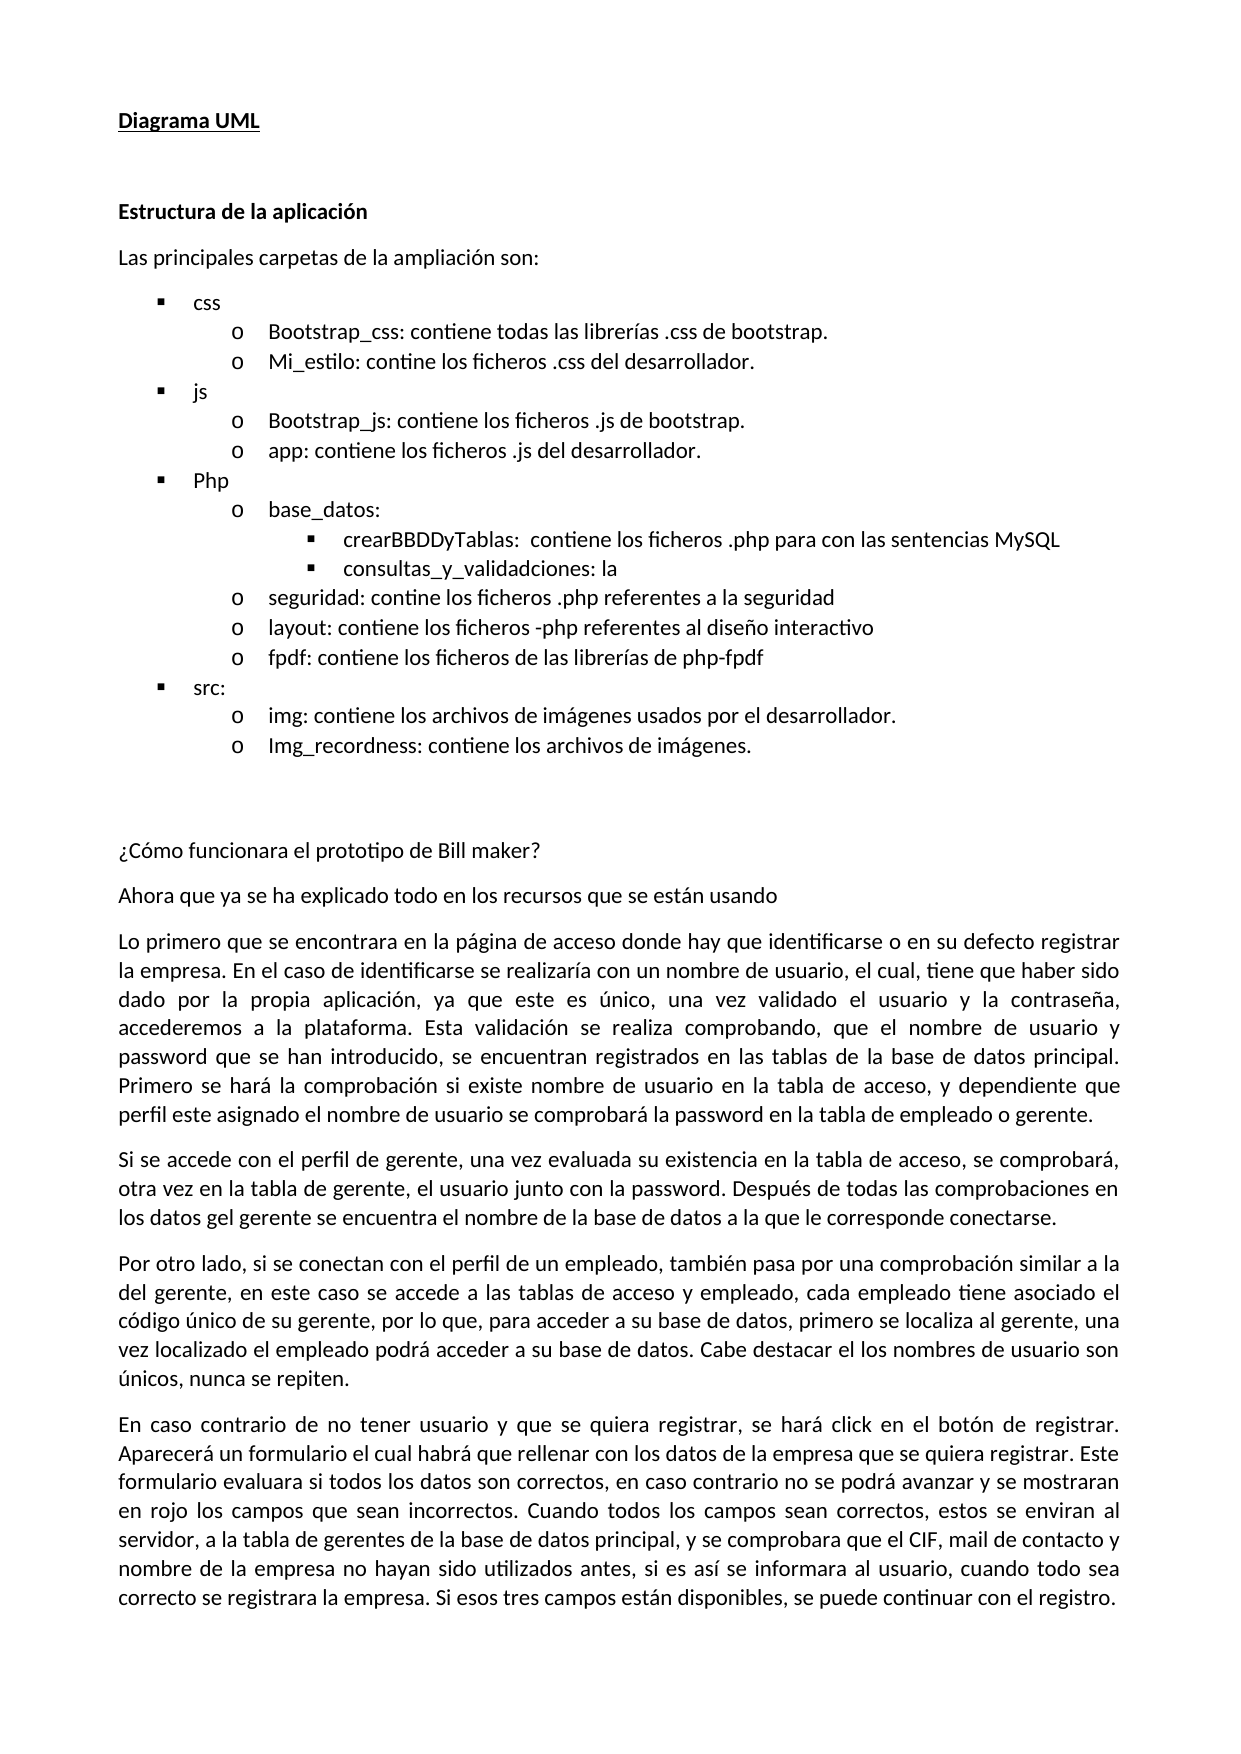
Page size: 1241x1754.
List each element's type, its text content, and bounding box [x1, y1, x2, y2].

list img: contiene los archivos de imágenes usados por el desarrollador. [231, 702, 1122, 731]
list src: [156, 673, 1122, 701]
list Bootstrap_js: contiene los ficheros .js de bootstrap. [231, 406, 1122, 435]
text Si se accede con el perfil de gerente, una vez evaluada su existencia en la tabla de acceso, se comprobará, otra vez en la tabla de gerente, el usuario junto con la password. Después de todas las comprobaciones en los datos gel gerente se encuentra el nombre de la base de datos a la que le corresponde conectarse. [118, 1146, 1122, 1231]
list consultas_y_validadciones: la [306, 554, 1122, 582]
list app: contiene los ficheros .js del desarrollador. [231, 436, 1122, 465]
text Las principales carpetas de la ampliación son: [118, 243, 1122, 271]
text Diagrama UML [118, 106, 1122, 134]
text Lo primero que se encontrara en la página de acceso donde hay que identificarse o en su defecto registrar la empresa. En el caso de identificarse se realizaría con un nombre de usuario, el cual, tiene que haber sido dado por la propia aplicación, ya que este es único, una vez validado el usuario y la contraseña, accederemos a la plataforma. Esta validación se realiza comprobando, que el nombre de usuario y password que se han introducido, se encuentran registrados en las tablas de la base de datos principal. Primero se hará la comprobación si existe nombre de usuario en la tabla de acceso, y dependiente que perfil este asignado el nombre de usuario se comprobará la password en la tabla de empleado o gerente. [118, 927, 1122, 1128]
text ¿Cómo funcionara el prototipo de Bill maker? [118, 836, 1122, 864]
list css [156, 288, 1122, 316]
text En caso contrario de no tener usuario y que se quiera registrar, se hará click en el botón de registrar. Aparecerá un formulario el cual habrá que rellenar con los datos de la empresa que se quiera registrar. Este formulario evaluara si todos los datos son correctos, en caso contrario no se podrá avanzar y se mostraran en rojo los campos que sean incorrectos. Cuando todos los campos sean correctos, estos se enviran al servidor, a la tabla de gerentes de la base de datos principal, y se comprobara que el CIF, mail de contacto y nombre de la empresa no hayan sido utilizados antes, si es así se informara al usuario, cuando todo sea correcto se registrara la empresa. Si esos tres campos están disponibles, se puede continuar con el registro. [118, 1410, 1122, 1611]
list Img_recordness: contiene los archivos de imágenes. [231, 732, 1122, 761]
list base_datos: [231, 495, 1122, 524]
text Estructura de la aplicación [118, 197, 1122, 225]
list js [156, 377, 1122, 405]
list fpdf: contiene los ficheros de las librerías de php-fpdf [231, 643, 1122, 672]
list Mi_estilo: contine los ficheros .css del desarrollador. [231, 347, 1122, 376]
list seguridad: contine los ficheros .php referentes a la seguridad [231, 583, 1122, 612]
list layout: contiene los ficheros -php referentes al diseño interactivo [231, 613, 1122, 642]
list Bootstrap_css: contiene todas las librerías .css de bootstrap. [231, 317, 1122, 346]
list crearBBDDyTablas: contiene los ficheros .php para con las sentencias MySQL [306, 525, 1122, 553]
text Ahora que ya se ha explicado todo en los recursos que se están usando [118, 881, 1122, 909]
list Php [156, 466, 1122, 494]
text Por otro lado, si se conectan con el perfil de un empleado, también pasa por una comprobación similar a la del gerente, en este caso se accede a las tablas de acceso y empleado, cada empleado tiene asociado el código único de su gerente, por lo que, para acceder a su base de datos, primero se localiza al gerente, una vez localizado el empleado podrá acceder a su base de datos. Cabe destacar el los nombres de usuario son únicos, nunca se repiten. [118, 1249, 1122, 1392]
